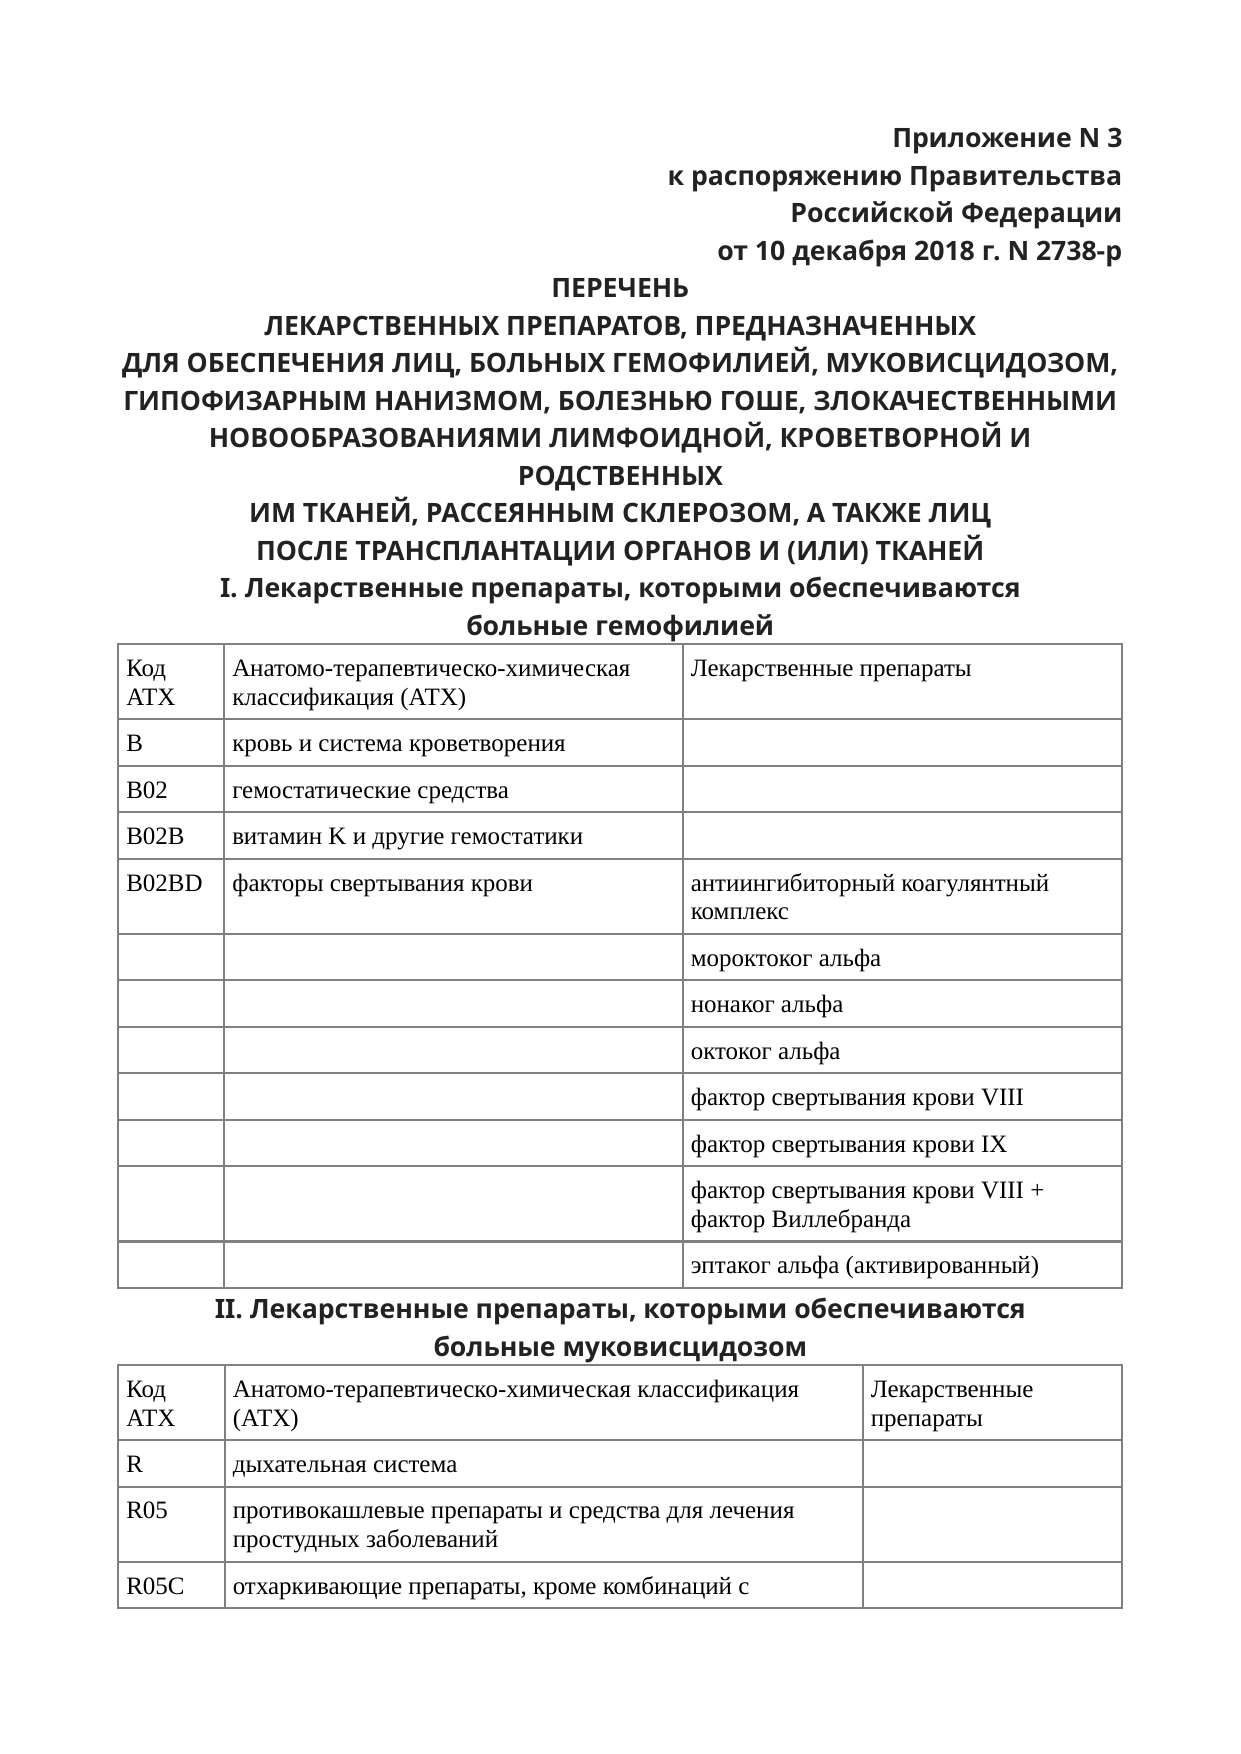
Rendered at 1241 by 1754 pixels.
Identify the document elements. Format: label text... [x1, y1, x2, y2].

table_cell антиингибиторный коагулянтный комплекс [684, 860, 1121, 933]
table_cell фактор свертывания крови VIII + фактор Виллебранда [684, 1167, 1121, 1240]
table_cell [119, 1167, 223, 1240]
table_cell [119, 1028, 223, 1072]
text II. Лекарственные препараты, которыми обеспечиваются больные муковисцидозом [118, 1289, 1122, 1364]
table_cell [684, 767, 1121, 811]
table_cell [864, 1563, 1121, 1607]
table_cell [225, 1121, 682, 1165]
table_cell кровь и система кроветворения [225, 720, 682, 765]
table_cell [864, 1441, 1121, 1486]
table_cell [119, 935, 223, 979]
table_cell B [119, 720, 223, 765]
table_cell [225, 981, 682, 1026]
table_cell B02B [119, 813, 223, 858]
table_cell [225, 1243, 682, 1287]
table_cell дыхательная система [226, 1441, 862, 1486]
table_header Анатомо-терапевтическо-химическая классификация (АТХ) [225, 645, 682, 718]
table_cell эптаког альфа (активированный) [684, 1243, 1121, 1287]
table_cell [119, 981, 223, 1026]
table_header Лекарственные препараты [684, 645, 1121, 718]
table_header Код АТХ [119, 645, 223, 718]
table_cell витамин K и другие гемостатики [225, 813, 682, 858]
table_cell октоког альфа [684, 1028, 1121, 1072]
table_cell R [119, 1441, 224, 1486]
table_cell гемостатические средства [225, 767, 682, 811]
table_cell [864, 1488, 1121, 1561]
table_cell B02BD [119, 860, 223, 933]
text Приложение N 3 к распоряжению Правительства Российской Федерации от 10 декабря 2018 г. N 2738-р [118, 118, 1122, 268]
table_cell [684, 813, 1121, 858]
table_cell факторы свертывания крови [225, 860, 682, 933]
table_cell противокашлевые препараты и средства для лечения простудных заболеваний [226, 1488, 862, 1561]
table_cell нонаког альфа [684, 981, 1121, 1026]
table_cell B02 [119, 767, 223, 811]
table_header Лекарственные препараты [864, 1366, 1121, 1439]
table_cell [225, 935, 682, 979]
table_cell фактор свертывания крови IX [684, 1121, 1121, 1165]
text I. Лекарственные препараты, которыми обеспечиваются больные гемофилией [118, 568, 1122, 643]
table_cell [119, 1074, 223, 1119]
table_cell отхаркивающие препараты, кроме комбинаций с [226, 1563, 862, 1607]
table_cell [119, 1121, 223, 1165]
table_header Код АТХ [119, 1366, 224, 1439]
table_cell R05 [119, 1488, 224, 1561]
table_cell [119, 1243, 223, 1287]
table_cell [684, 720, 1121, 765]
table_cell [225, 1074, 682, 1119]
table_cell фактор свертывания крови VIII [684, 1074, 1121, 1119]
table_cell R05C [119, 1563, 224, 1607]
table_header Анатомо-терапевтическо-химическая классификация (АТХ) [226, 1366, 862, 1439]
table_cell [225, 1028, 682, 1072]
table_cell мороктоког альфа [684, 935, 1121, 979]
text ПЕРЕЧЕНЬ ЛЕКАРСТВЕННЫХ ПРЕПАРАТОВ, ПРЕДНАЗНАЧЕННЫХ ДЛЯ ОБЕСПЕЧЕНИЯ ЛИЦ, БОЛЬНЫХ ГЕМОФИЛИЕЙ, МУКОВИСЦИДОЗОМ, ГИПОФИЗАРНЫМ НАНИЗМОМ, БОЛЕЗНЬЮ ГОШЕ, ЗЛОКАЧЕСТВЕННЫМИ НОВООБРАЗОВАНИЯМИ ЛИМФОИДНОЙ, КРОВЕТВОРНОЙ И РОДСТВЕННЫХ ИМ ТКАНЕЙ, РАССЕЯННЫМ СКЛЕРОЗОМ, А ТАКЖЕ ЛИЦ ПОСЛЕ ТРАНСПЛАНТАЦИИ ОРГАНОВ И (ИЛИ) ТКАНЕЙ [118, 268, 1122, 568]
table_cell [225, 1167, 682, 1240]
